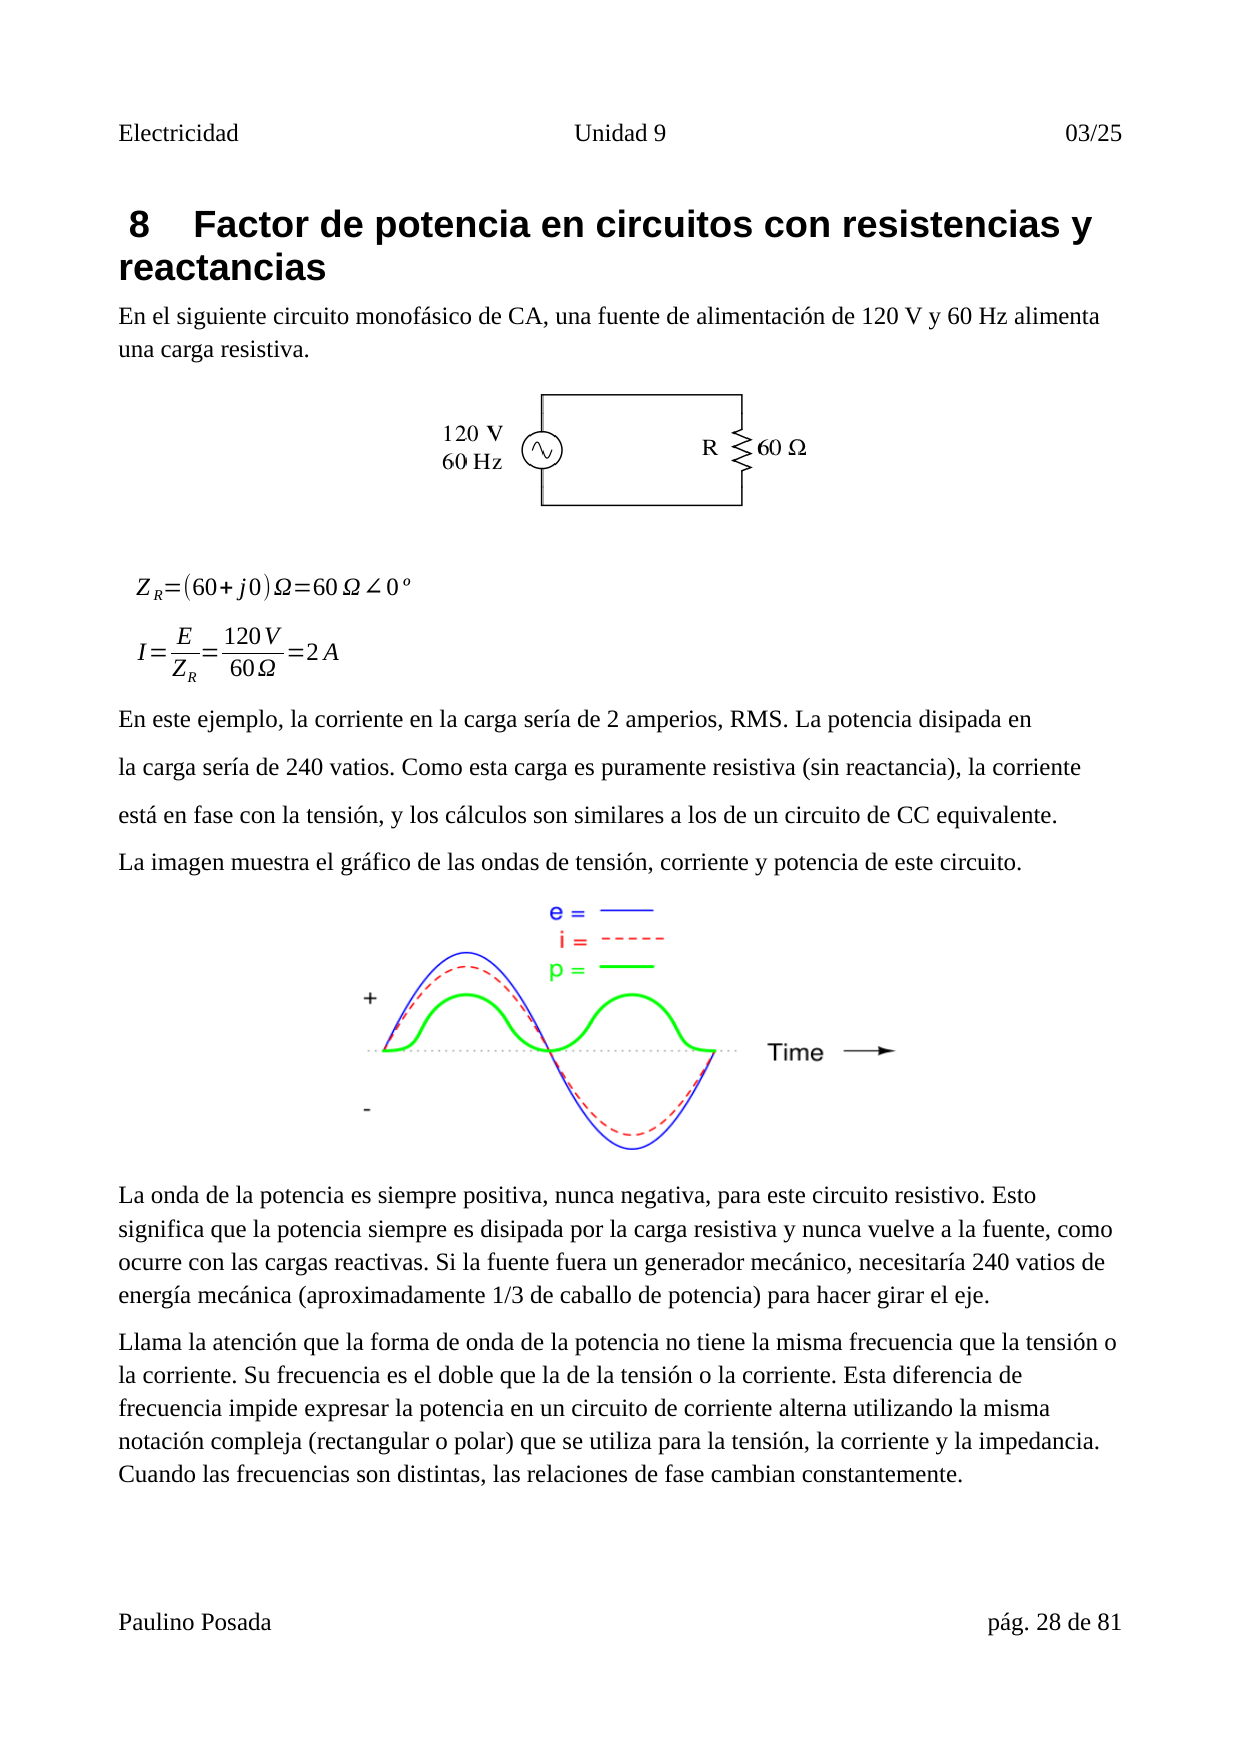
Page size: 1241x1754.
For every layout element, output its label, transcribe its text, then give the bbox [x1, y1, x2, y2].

text En este ejemplo, la corriente en la carga sería de 2 amperios, RMS. La potencia disipada en [118, 704, 1122, 733]
text Llama la atención que la forma de onda de la potencia no tiene la misma frecuencia que la tensión o la corriente. Su frecuencia es el doble que la de la tensión o la corriente. Esta diferencia de frecuencia impide expresar la potencia en un circuito de corriente alterna utilizando la misma notación compleja (rectangular o polar) que se utiliza para la tensión, la corriente y la impedancia. Cuando las frecuencias son distintas, las relaciones de fase cambian constantemente. [118, 1327, 1122, 1488]
text está en fase con la tensión, y los cálculos son similares a los de un circuito de CC equivalente. [118, 800, 1122, 828]
picture [428, 381, 812, 518]
text la carga sería de 240 vatios. Como esta carga es puramente resistiva (sin reactancia), la corriente [118, 752, 1122, 781]
subtitle Factor de potencia en circuitos con resistencias y reactancias [118, 201, 1122, 289]
text En el siguiente circuito monofásico de CA, una fuente de alimentación de 120 V y 60 Hz alimenta una carga resistiva. [118, 301, 1122, 363]
text La imagen muestra el gráfico de las ondas de tensión, corriente y potencia de este circuito. [118, 847, 1122, 876]
text La onda de la potencia es siempre positiva, nunca negativa, para este circuito resistivo. Esto significa que la potencia siempre es disipada por la carga resistiva y nunca vuelve a la fuente, como ocurre con las cargas reactivas. Si la fuente fuera un generador mecánico, necesitaría 240 vatios de energía mecánica (aproximadamente 1/3 de caballo de potencia) para hacer girar el eje. [118, 1181, 1122, 1308]
picture [338, 895, 902, 1159]
